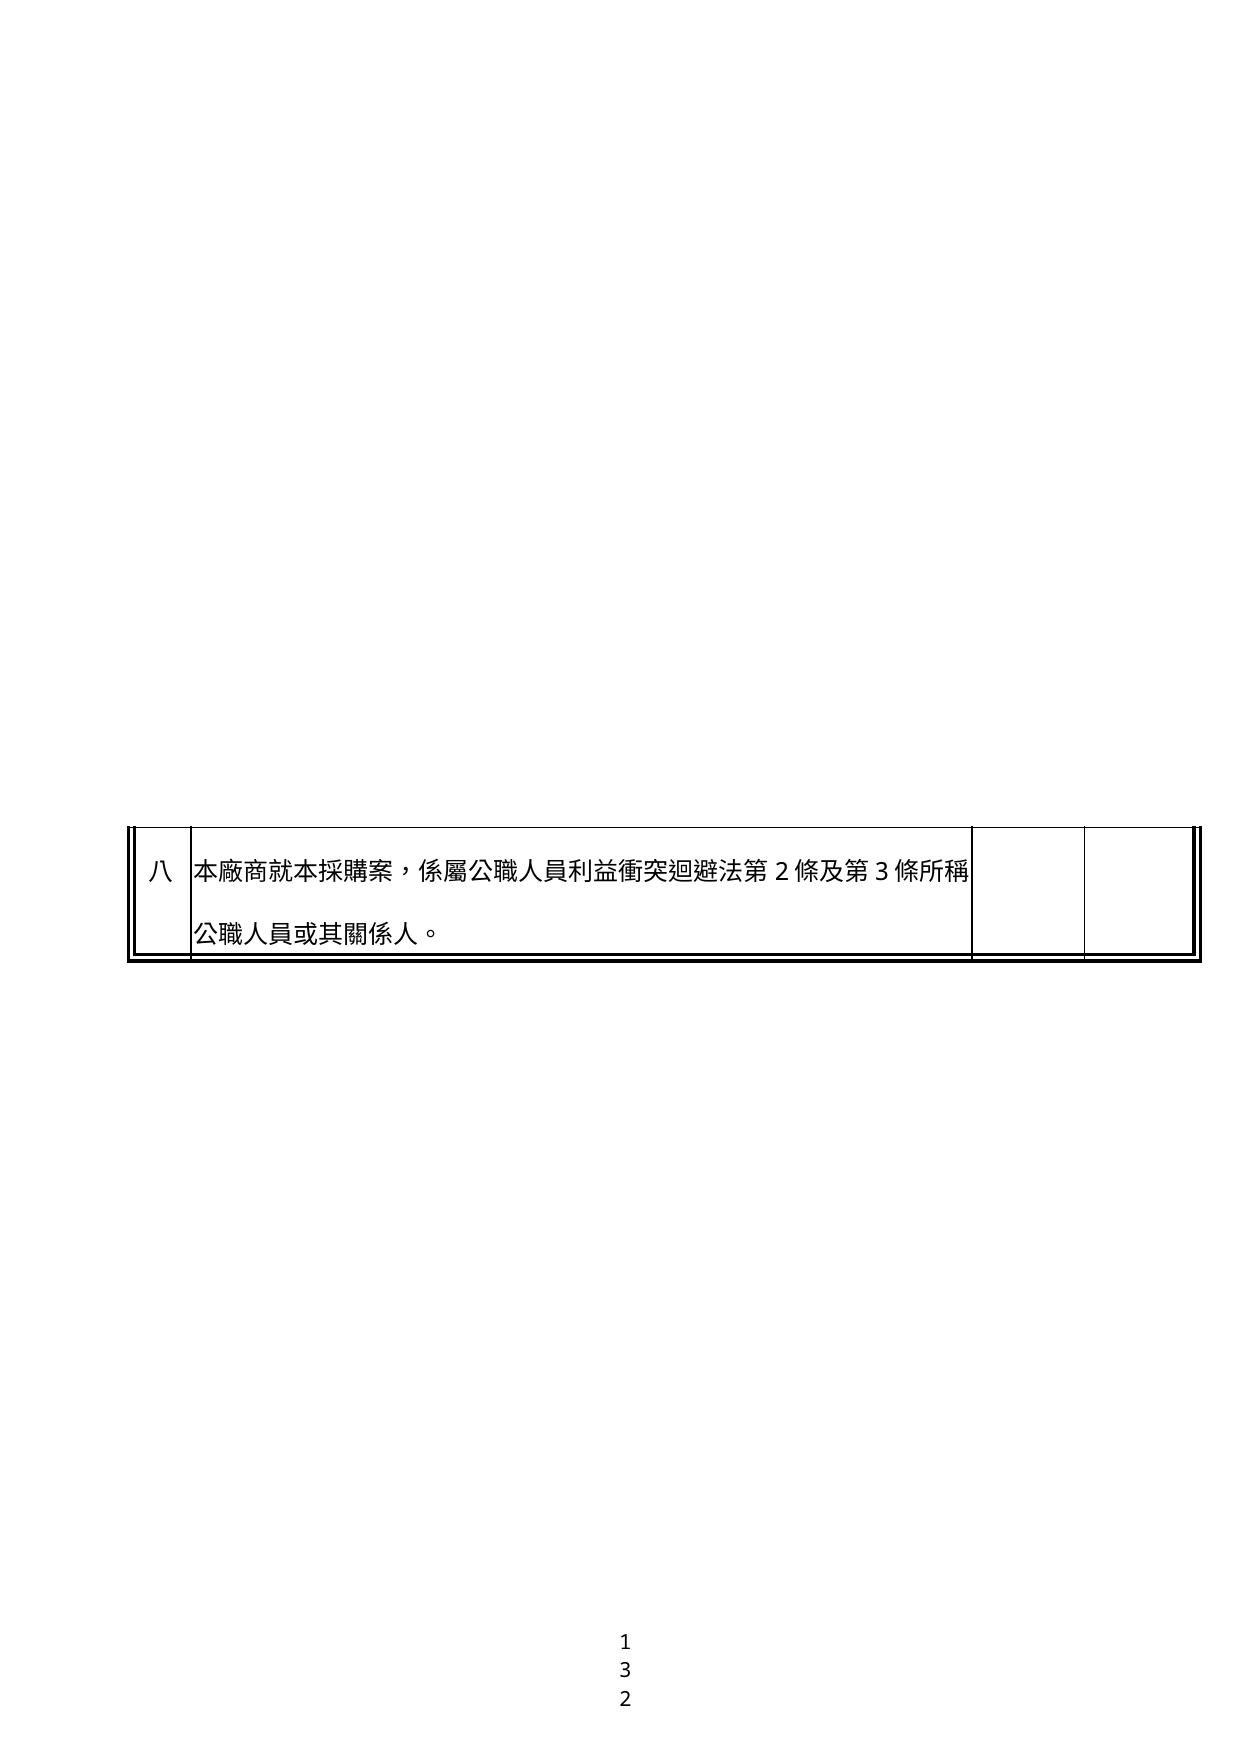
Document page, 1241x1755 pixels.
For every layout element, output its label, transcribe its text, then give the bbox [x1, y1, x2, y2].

table_cell 八 [136, 828, 190, 953]
table_cell [973, 828, 1084, 953]
table_cell [1085, 828, 1192, 953]
table_cell 本廠商就本採購案，係屬公職人員利益衝突迴避法第2條及第3條所稱公職人員或其關係人。 [192, 828, 971, 953]
